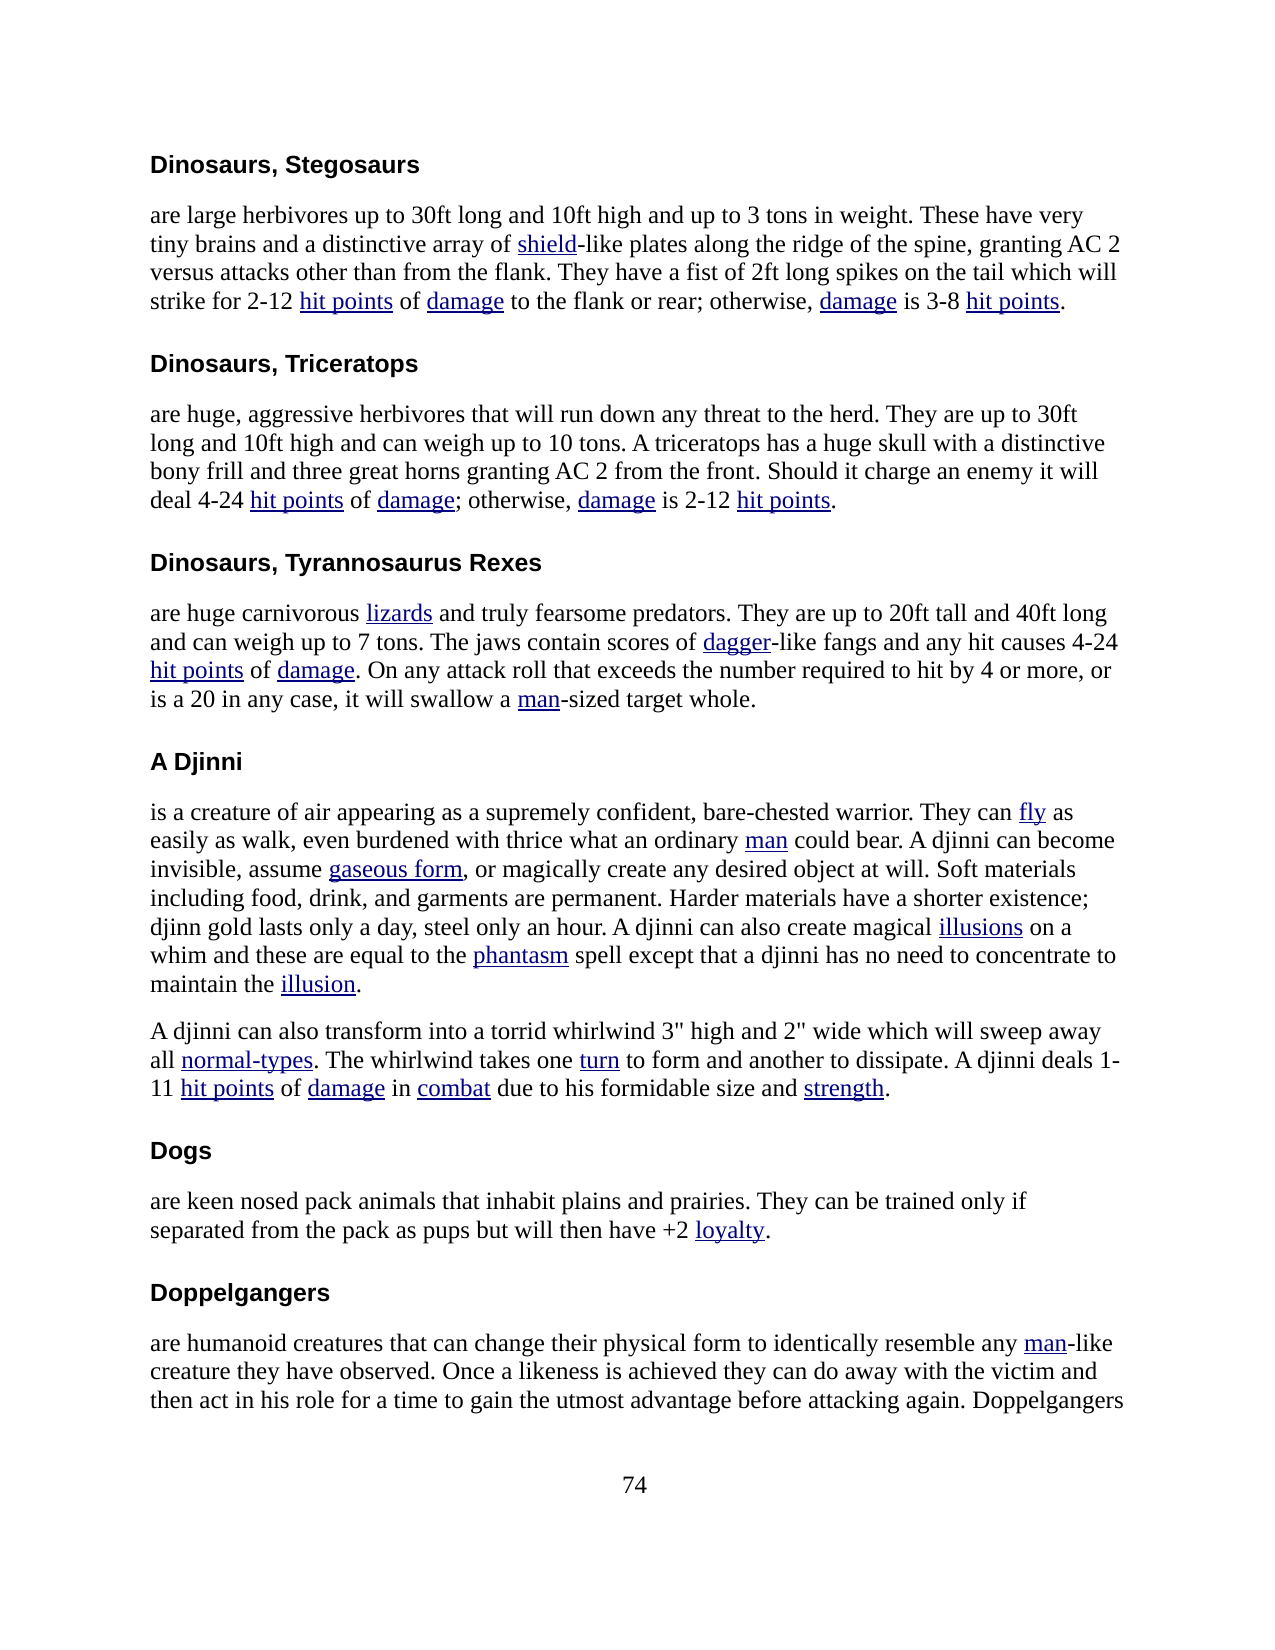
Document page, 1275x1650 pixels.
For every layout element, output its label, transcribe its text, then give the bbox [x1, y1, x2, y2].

subtitle Dinosaurs, Tyrannosaurus Rexes [150, 548, 1125, 576]
text are huge, aggressive herbivores that will run down any threat to the herd. They are up to 30ft long and 10ft high and can weigh up to 10 tons. A triceratops has a huge skull with a distinctive bony frill and three great horns granting AC 2 from the front. Should it charge an enemy it will deal 4-24 hit points of damage; otherwise, damage is 2-12 hit points. [150, 399, 1125, 514]
subtitle Dogs [150, 1136, 1125, 1165]
subtitle Dinosaurs, Triceratops [150, 349, 1125, 377]
text is a creature of air appearing as a supremely confident, bare-chested warrior. They can fly as easily as walk, even burdened with thrice what an ordinary man could bear. A djinni can become invisible, assume gaseous form, or magically create any desired object at will. Soft materials including food, drink, and garments are permanent. Harder materials have a shorter existence; djinn gold lasts only a day, steel only an hour. A djinni can also create magical illusions on a whim and these are equal to the phantasm spell except that a djinni has no need to concentrate to maintain the illusion. [150, 797, 1125, 998]
text are keen nosed pack animals that inhabit plains and prairies. They can be trained only if separated from the pack as pups but will then have +2 loyalty. [150, 1186, 1125, 1244]
subtitle Dinosaurs, Stegosaurs [150, 150, 1125, 178]
text are huge carnivorous lizards and truly fearsome predators. They are up to 20ft tall and 40ft long and can weigh up to 7 tons. The jaws contain scores of dagger-like fangs and any hit causes 4-24 hit points of damage. On any attack roll that exceeds the number required to hit by 4 or more, or is a 20 in any case, it will swallow a man-sized target whole. [150, 598, 1125, 713]
subtitle Doppelgangers [150, 1278, 1125, 1306]
text A djinni can also transform into a torrid whirlwind 3" high and 2" wide which will sweep away all normal-types. The whirlwind takes one turn to form and another to dissipate. A djinni deals 1-11 hit points of damage in combat due to his formidable size and strength. [150, 1016, 1125, 1102]
subtitle A Djinni [150, 747, 1125, 775]
text are humanoid creatures that can change their physical form to identically resemble any man-like creature they have observed. Once a likeness is achieved they can do away with the victim and then act in his role for a time to gain the utmost advantage before attacking again. Doppelgangers [150, 1328, 1125, 1414]
text are large herbivores up to 30ft long and 10ft high and up to 3 tons in weight. These have very tiny brains and a distinctive array of shield-like plates along the ridge of the spine, granting AC 2 versus attacks other than from the flank. They have a fist of 2ft long spikes on the tail which will strike for 2-12 hit points of damage to the flank or rear; otherwise, damage is 3-8 hit points. [150, 200, 1125, 315]
